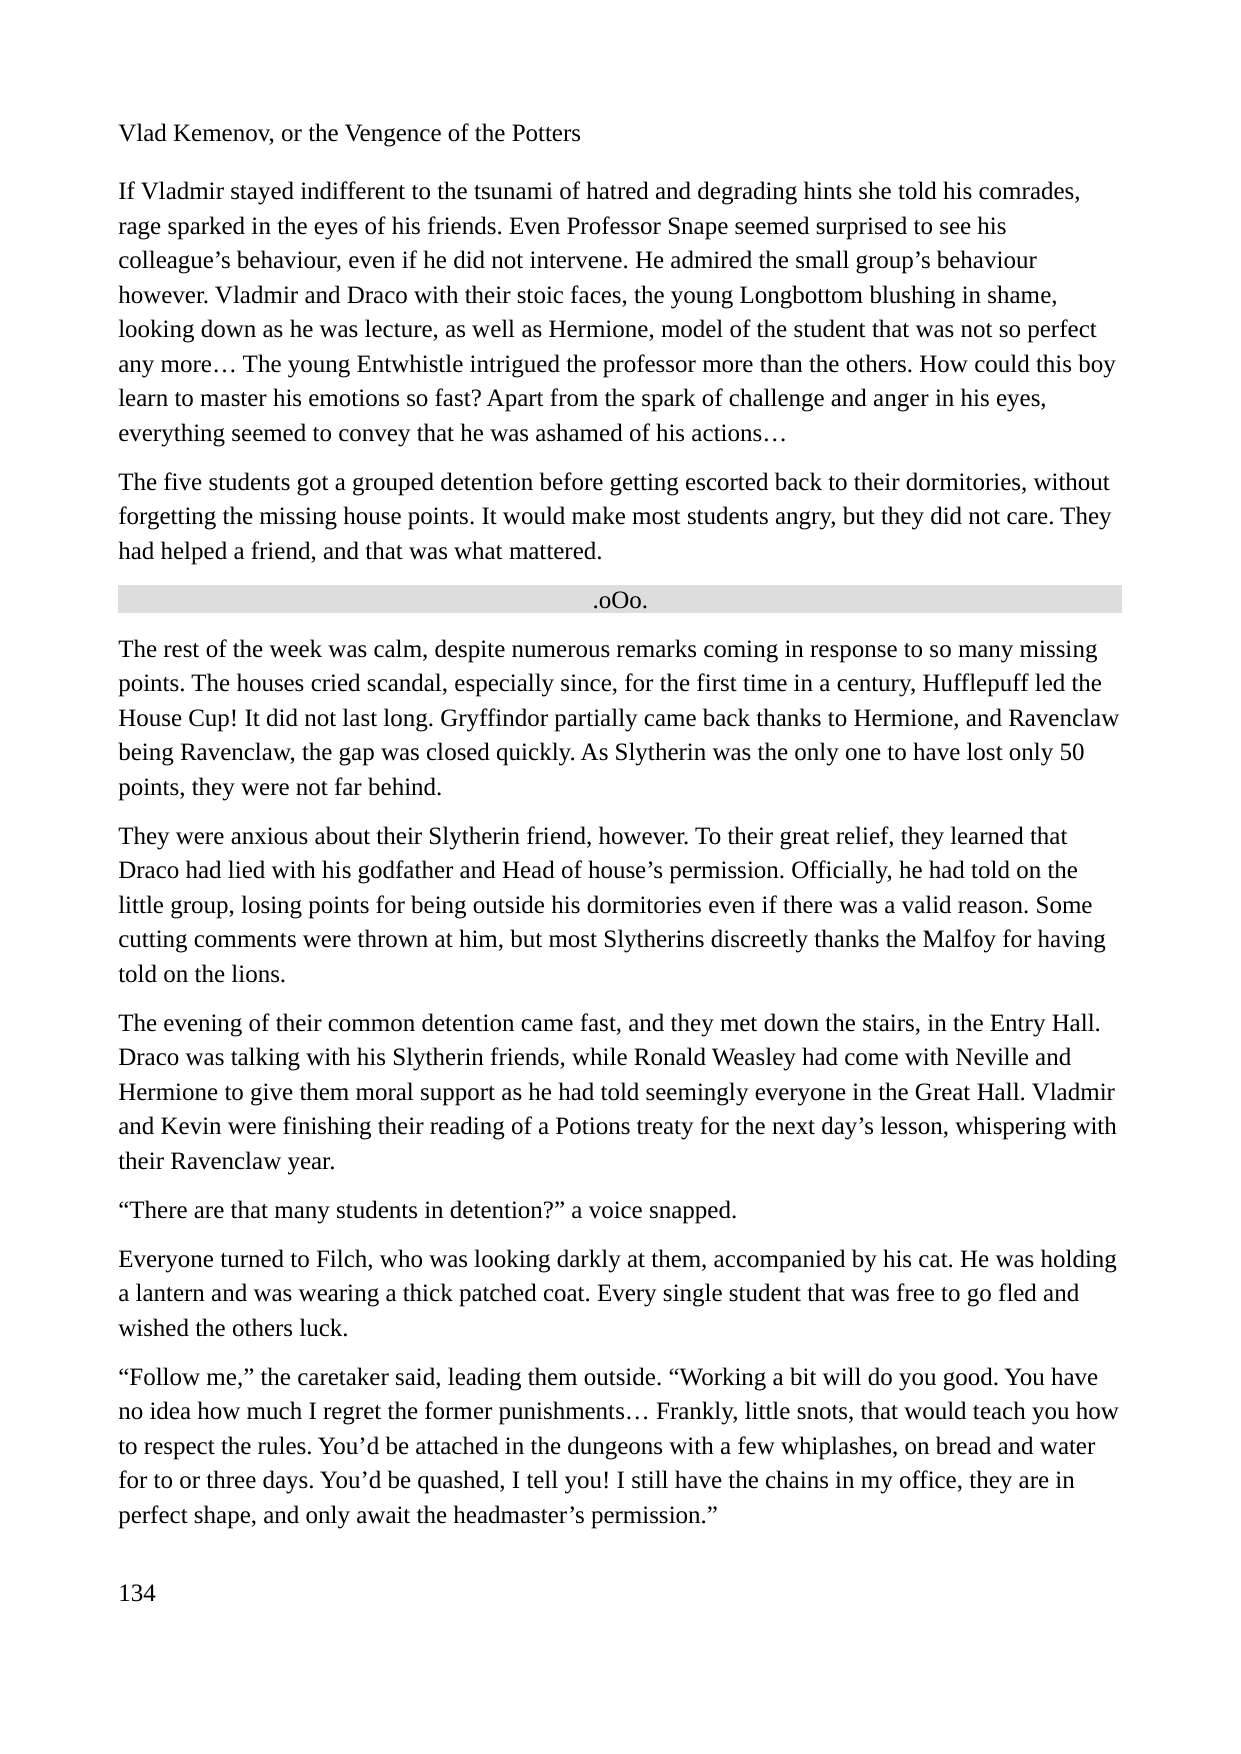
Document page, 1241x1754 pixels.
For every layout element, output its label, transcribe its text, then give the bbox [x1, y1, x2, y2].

text The rest of the week was calm, despite numerous remarks coming in response to so many missing points. The houses cried scandal, especially since, for the first time in a century, Hufflepuff led the House Cup! It did not last long. Gryffindor partially came back thanks to Hermione, and Ravenclaw being Ravenclaw, the gap was closed quickly. As Slytherin was the only one to have lost only 50 points, they were not far behind. [118, 634, 1122, 801]
text They were anxious about their Slytherin friend, however. To their great relief, they learned that Draco had lied with his godfather and Head of house’s permission. Officially, he had told on the little group, losing points for being outside his dormitories even if there was a valid reason. Some cutting comments were thrown at him, but most Slytherins discreetly thanks the Malfoy for having told on the lions. [118, 821, 1122, 987]
text The evening of their common detention came fast, and they met down the stairs, in the Entry Hall. Draco was talking with his Slytherin friends, while Ronald Weasley had come with Neville and Hermione to give them moral support as he had told seemingly everyone in the Great Hall. Vladmir and Kevin were finishing their reading of a Potions treaty for the next day’s lesson, whispering with their Ravenclaw year. [118, 1008, 1122, 1174]
text “Follow me,” the caretaker said, leading them outside. “Working a bit will do you good. You have no idea how much I regret the former punishments… Frankly, little snots, that would teach you how to respect the rules. You’d be attached in the dungeons with a few whiplashes, on bread and water for to or three days. You’d be quashed, I tell you! I still have the chains in my office, they are in perfect shape, and only await the headmaster’s permission.” [118, 1362, 1122, 1528]
text .oOo. [118, 585, 1122, 613]
text If Vladmir stayed indifferent to the tsunami of hatred and degrading hints she told his comrades, rage sparked in the eyes of his friends. Even Professor Snape seemed surprised to see his colleague’s behaviour, even if he did not intervene. He admired the small group’s behaviour however. Vladmir and Draco with their stoic faces, the young Longbottom blushing in shame, looking down as he was lecture, as well as Hermione, model of the student that was not so perfect any more… The young Entwhistle intrigued the professor more than the others. How could this boy learn to master his emotions so fast? Apart from the spark of challenge and anger in his eyes, everything seemed to convey that he was ashamed of his actions… [118, 176, 1122, 446]
text “There are that many students in detention?” a voice snapped. [118, 1195, 1122, 1223]
text Everyone turned to Filch, who was looking darkly at them, accompanied by his cat. He was holding a lantern and was wearing a thick patched coat. Every single student that was free to go fled and wished the others luck. [118, 1244, 1122, 1342]
text The five students got a grouped detention before getting escorted back to their dormitories, without forgetting the missing house points. It would make most students angry, but they did not care. They had helped a friend, and that was what mattered. [118, 467, 1122, 564]
